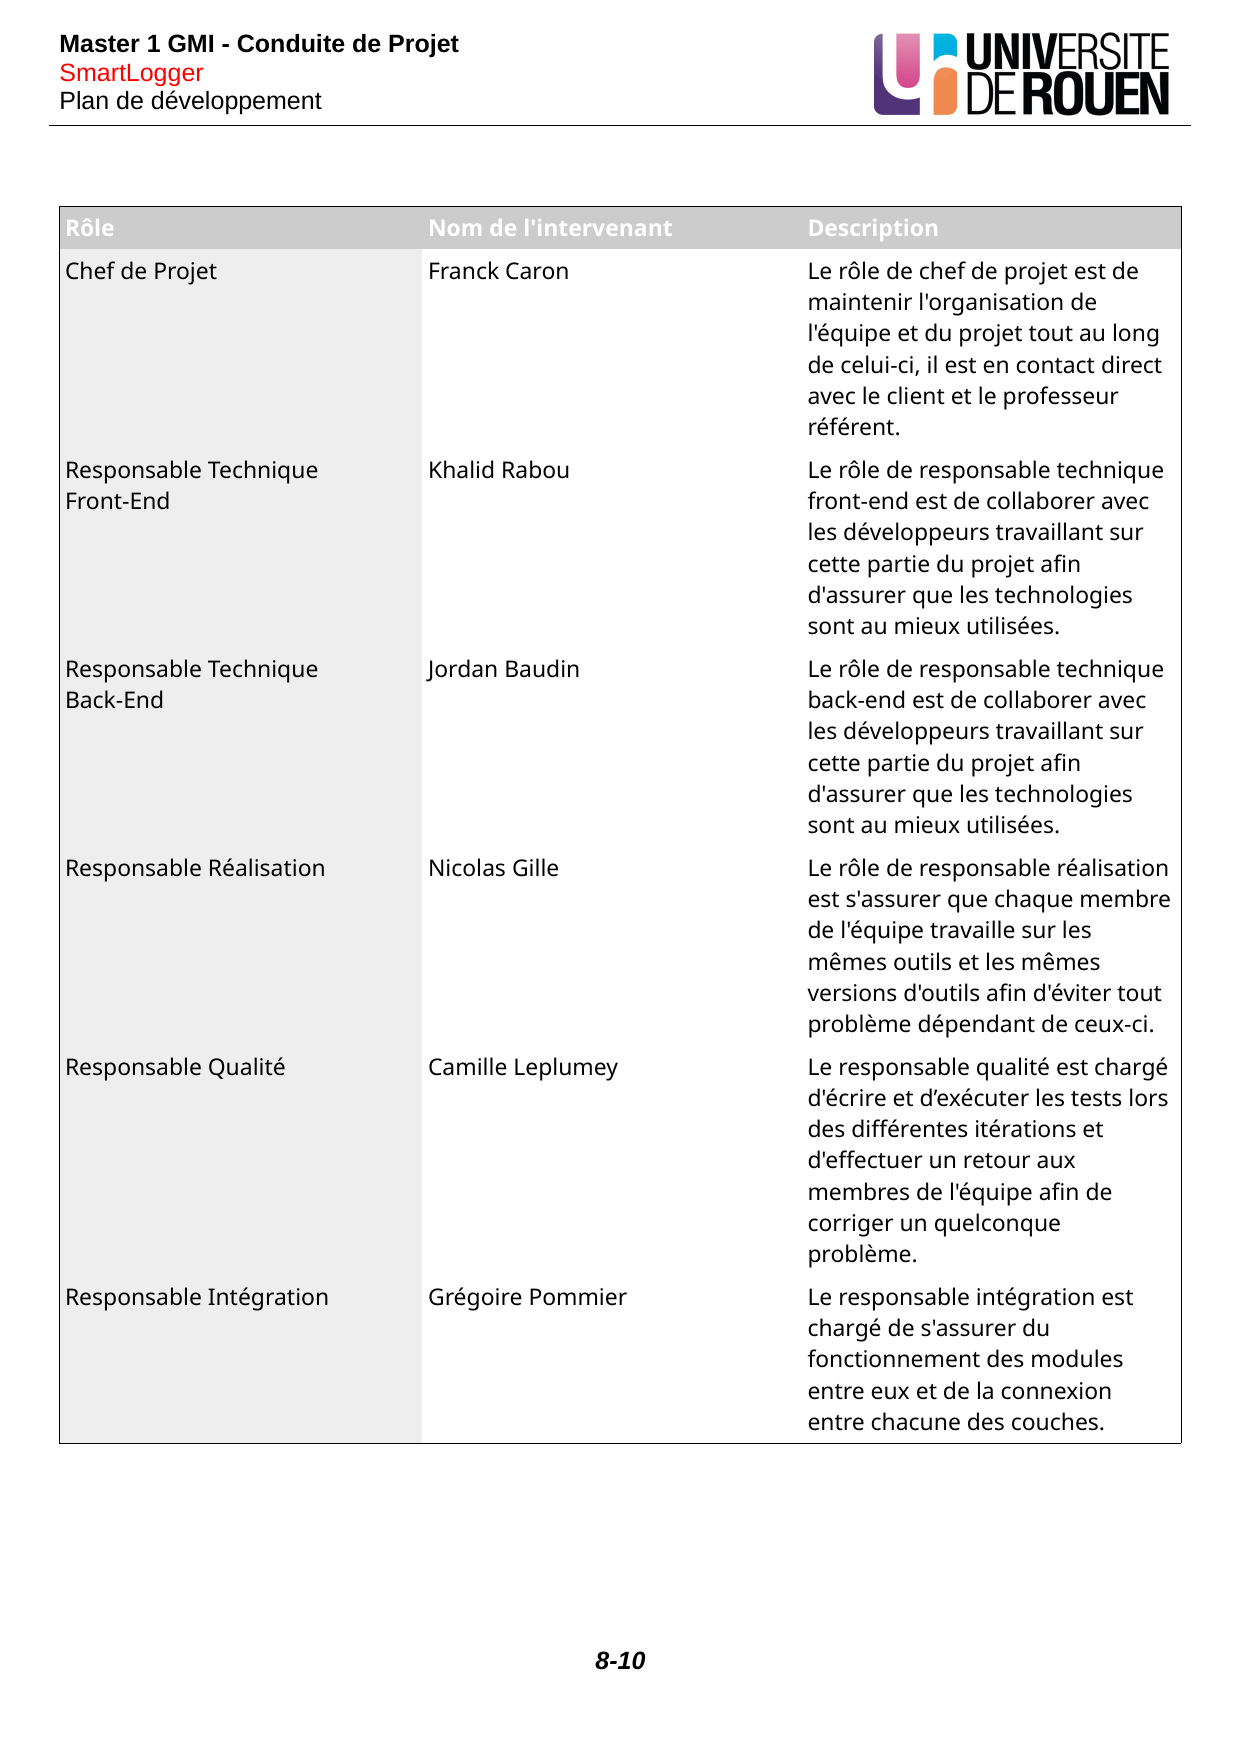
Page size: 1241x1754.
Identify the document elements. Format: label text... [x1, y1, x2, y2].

table_cell Le rôle de responsable technique front-end est de collaborer avec les développeurs travaillant sur cette partie du projet afin d'assurer que les technologies sont au mieux utilisées. [802, 448, 1181, 647]
table_cell Khalid Rabou [422, 448, 802, 647]
table_header Rôle [60, 207, 422, 249]
table_cell Nicolas Gille [422, 846, 802, 1045]
table_cell Le responsable qualité est chargé d'écrire et d’exécuter les tests lors des différentes itérations et d'effectuer un retour aux membres de l'équipe afin de corriger un quelconque problème. [802, 1045, 1181, 1275]
table_cell Le rôle de responsable réalisation est s'assurer que chaque membre de l'équipe travaille sur les mêmes outils et les mêmes versions d'outils afin d'éviter tout problème dépendant de ceux-ci. [802, 846, 1181, 1045]
table_cell Responsable Qualité [60, 1045, 422, 1275]
table_header Description [802, 207, 1181, 249]
table_cell Responsable Réalisation [60, 846, 422, 1045]
table_cell Chef de Projet [60, 249, 422, 448]
table_cell Grégoire Pommier [422, 1275, 802, 1443]
picture [872, 32, 1170, 118]
table_cell Responsable Technique Front-End [60, 448, 422, 647]
table_cell Le rôle de chef de projet est de maintenir l'organisation de l'équipe et du projet tout au long de celui-ci, il est en contact direct avec le client et le professeur référent. [802, 249, 1181, 448]
table_cell Franck Caron [422, 249, 802, 448]
table_header Nom de l'intervenant [422, 207, 802, 249]
table_cell Jordan Baudin [422, 647, 802, 846]
table_cell Le responsable intégration est chargé de s'assurer du fonctionnement des modules entre eux et de la connexion entre chacune des couches. [802, 1275, 1181, 1443]
table_cell Responsable Technique Back-End [60, 647, 422, 846]
table_cell Responsable Intégration [60, 1275, 422, 1443]
table_cell Le rôle de responsable technique back-end est de collaborer avec les développeurs travaillant sur cette partie du projet afin d'assurer que les technologies sont au mieux utilisées. [802, 647, 1181, 846]
table_cell Camille Leplumey [422, 1045, 802, 1275]
